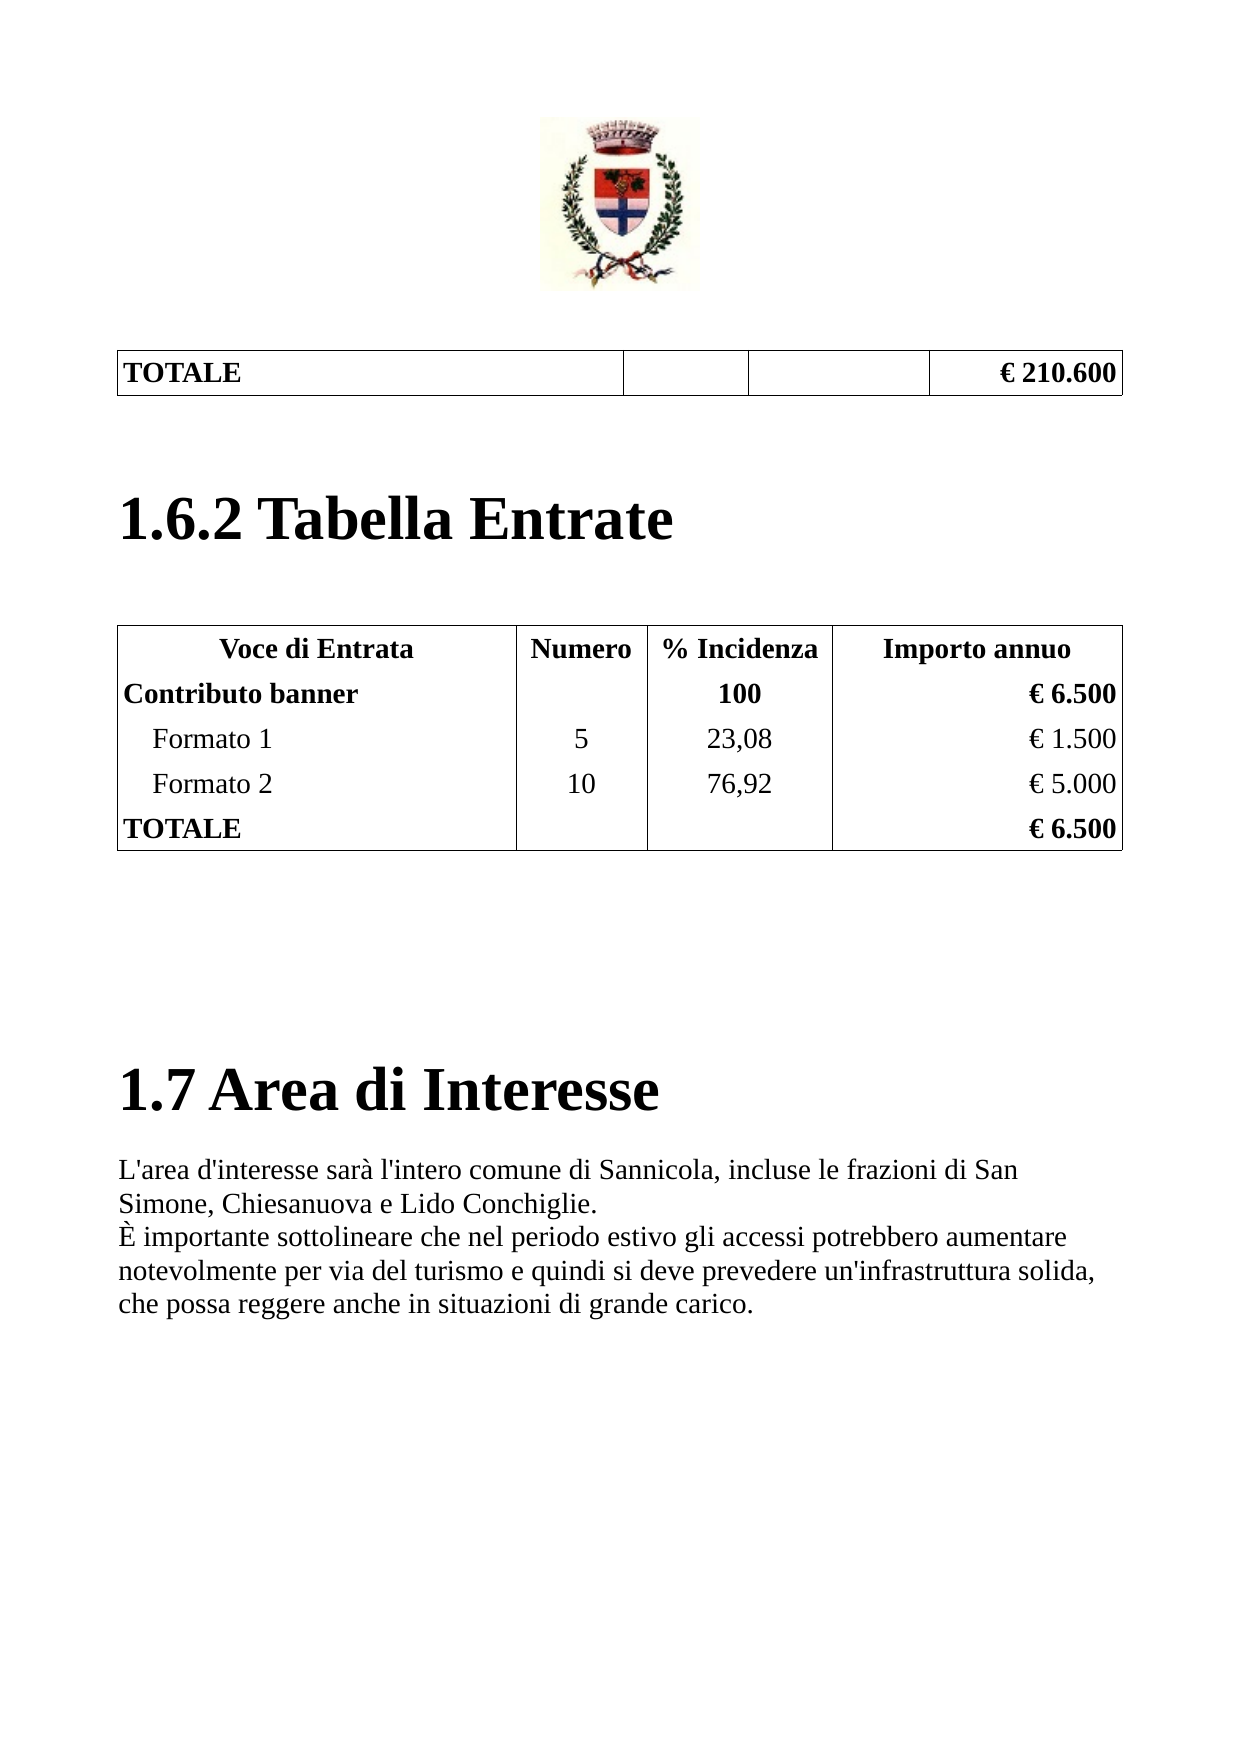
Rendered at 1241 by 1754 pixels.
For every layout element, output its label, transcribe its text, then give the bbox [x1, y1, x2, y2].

table_cell € 6.500 [833, 670, 1122, 715]
table_header Voce di Entrata [118, 626, 516, 670]
text 1.7 Area di Interesse [118, 1052, 1122, 1123]
table_cell 10 [517, 760, 647, 805]
table_cell Formato 1 [118, 715, 516, 760]
table_cell Contributo banner [118, 670, 516, 715]
table_cell Formato 2 [118, 760, 516, 805]
table_cell € 210.600 [930, 351, 1122, 395]
table_cell € 6.500 [833, 805, 1122, 850]
text L'area d'interesse sarà l'intero comune di Sannicola, incluse le frazioni di San Simone, Chiesanuova e Lido Conchiglie. [118, 1152, 1122, 1219]
table_cell 76,92 [648, 760, 832, 805]
table_cell TOTALE [118, 351, 623, 395]
table_cell [624, 351, 748, 395]
text 1.6.2 Tabella Entrate [118, 481, 1122, 553]
table_header Numero [517, 626, 647, 670]
table_cell [749, 351, 929, 395]
table_cell [517, 805, 647, 850]
table_cell TOTALE [118, 805, 516, 850]
table_header Importo annuo [833, 626, 1122, 670]
table_header % Incidenza [648, 626, 832, 670]
table_cell € 5.000 [833, 760, 1122, 805]
table_cell [648, 805, 832, 850]
text È importante sottolineare che nel periodo estivo gli accessi potrebbero aumentare notevolmente per via del turismo e quindi si deve prevedere un'infrastruttura solida, che possa reggere anche in situazioni di grande carico. [118, 1219, 1122, 1320]
table_cell € 1.500 [833, 715, 1122, 760]
table_cell 5 [517, 715, 647, 760]
table_cell 23,08 [648, 715, 832, 760]
table_cell 100 [648, 670, 832, 715]
table_cell [517, 670, 647, 715]
picture [540, 117, 700, 291]
